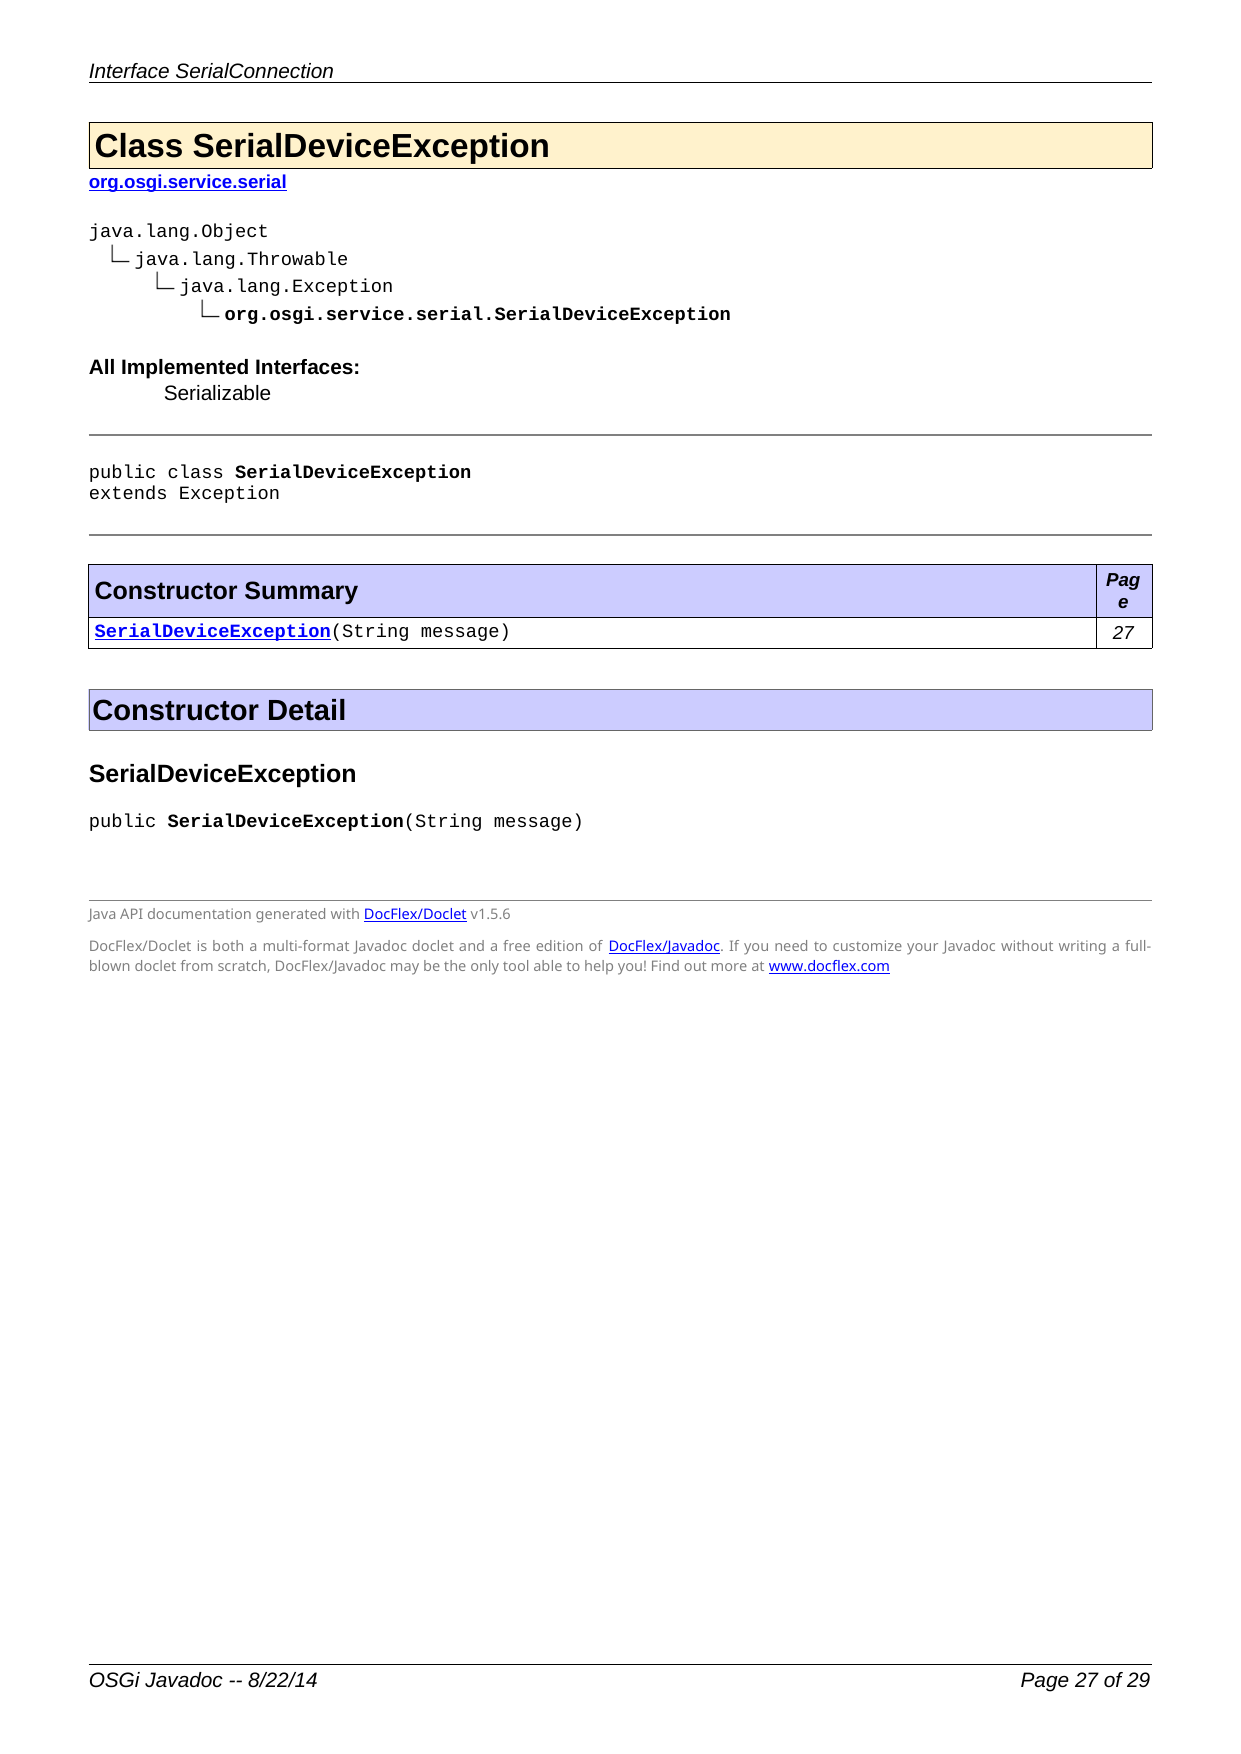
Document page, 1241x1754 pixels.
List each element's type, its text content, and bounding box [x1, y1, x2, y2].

text java.lang.Exception [88, 271, 1152, 298]
table_header Page [1097, 565, 1152, 617]
text java.lang.Object [88, 222, 1152, 243]
subtitle All Implemented Interfaces: [88, 355, 1152, 379]
text org.osgi.service.serial.SerialDeviceException [88, 298, 1152, 326]
table_header Constructor Summary [89, 565, 1096, 617]
text java.lang.Throwable [88, 243, 1152, 271]
subtitle Class SerialDeviceException [90, 123, 1152, 168]
text Java API documentation generated with DocFlex/Doclet v1.5.6 [88, 901, 1152, 924]
subtitle Constructor Detail [90, 690, 1152, 730]
subtitle SerialDeviceException [88, 758, 1152, 787]
text DocFlex/Doclet is both a multi-format Javadoc doclet and a free edition of DocFlex/Javadoc. If you need to customize your Javadoc without writing a full-blown doclet from scratch, DocFlex/Javadoc may be the only tool able to help you! Find out more at www.docflex.com [88, 936, 1152, 976]
text public SerialDeviceException(String message) [88, 811, 1152, 833]
picture [201, 298, 225, 321]
text extends Exception [88, 484, 1152, 505]
picture [156, 270, 180, 293]
text Serializable [163, 381, 1152, 405]
table_cell 27 [1097, 618, 1152, 648]
table_cell SerialDeviceException(String message) [89, 618, 1096, 648]
text public class SerialDeviceException [88, 463, 1152, 484]
text org.osgi.service.serial [88, 171, 1152, 193]
picture [111, 243, 135, 266]
